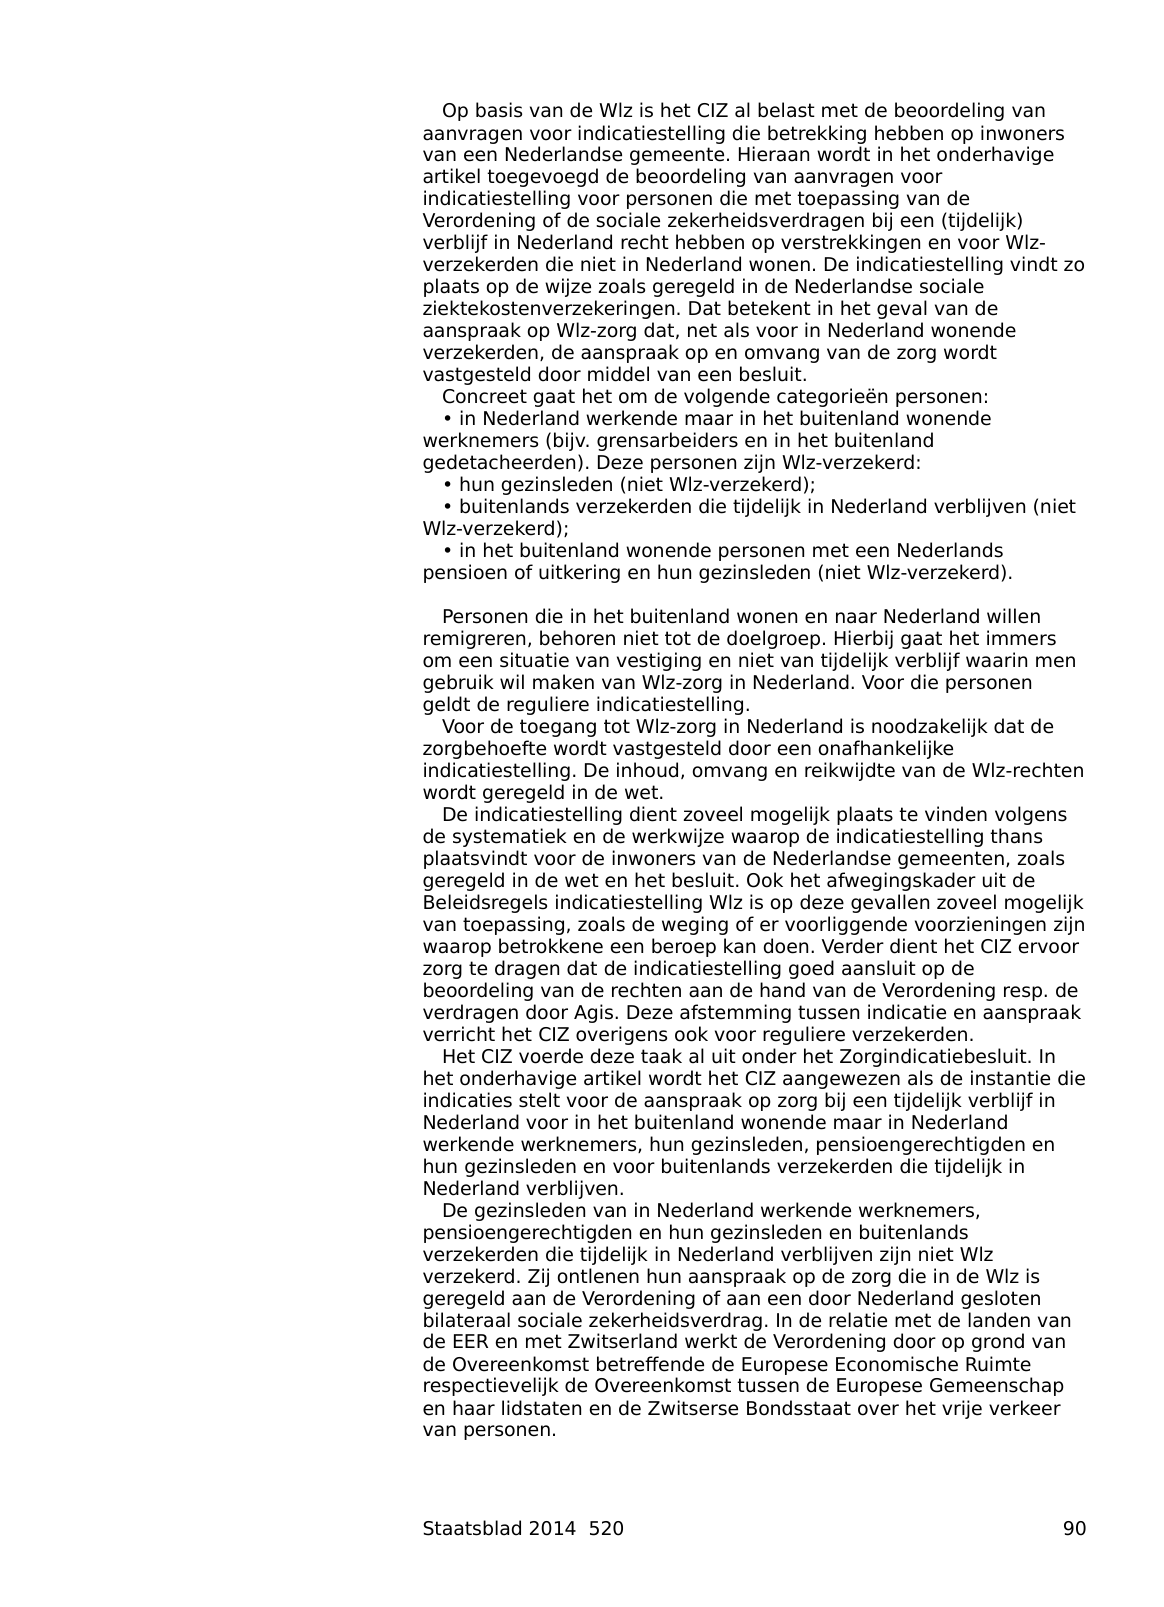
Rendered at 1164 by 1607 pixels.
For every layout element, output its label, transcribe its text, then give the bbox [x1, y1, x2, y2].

text • hun gezinsleden (niet Wlz-verzekerd); [422, 474, 1087, 496]
text • in het buitenland wonende personen met een Nederlands pensioen of uitkering en hun gezinsleden (niet Wlz-verzekerd). [422, 540, 1087, 584]
text Concreet gaat het om de volgende categorieën personen: [422, 386, 1087, 408]
text Voor de toegang tot Wlz-zorg in Nederland is noodzakelijk dat de zorgbehoefte wordt vastgesteld door een onafhankelijke indicatiestelling. De inhoud, omvang en reikwijdte van de Wlz-rechten wordt geregeld in de wet. [422, 716, 1087, 804]
text De gezinsleden van in Nederland werkende werknemers, pensioengerechtigden en hun gezinsleden en buitenlands verzekerden die tijdelijk in Nederland verblijven zijn niet Wlz verzekerd. Zij ontlenen hun aanspraak op de zorg die in de Wlz is geregeld aan de Verordening of aan een door Nederland gesloten bilateraal sociale zekerheidsverdrag. In de relatie met de landen van de EER en met Zwitserland werkt de Verordening door op grond van de Overeenkomst betreffende de Europese Economische Ruimte respectievelijk de Overeenkomst tussen de Europese Gemeenschap en haar lidstaten en de Zwitserse Bondsstaat over het vrije verkeer van personen. [422, 1199, 1087, 1441]
text Op basis van de Wlz is het CIZ al belast met de beoordeling van aanvragen voor indicatiestelling die betrekking hebben op inwoners van een Nederlandse gemeente. Hieraan wordt in het onderhavige artikel toegevoegd de beoordeling van aanvragen voor indicatiestelling voor personen die met toepassing van de Verordening of de sociale zekerheidsverdragen bij een (tijdelijk) verblijf in Nederland recht hebben op verstrekkingen en voor Wlz-verzekerden die niet in Nederland wonen. De indicatiestelling vindt zo plaats op de wijze zoals geregeld in de Nederlandse sociale ziektekostenverzekeringen. Dat betekent in het geval van de aanspraak op Wlz-zorg dat, net als voor in Nederland wonende verzekerden, de aanspraak op en omvang van de zorg wordt vastgesteld door middel van een besluit. [422, 100, 1087, 386]
text • in Nederland werkende maar in het buitenland wonende werknemers (bijv. grensarbeiders en in het buitenland gedetacheerden). Deze personen zijn Wlz-verzekerd: [422, 408, 1087, 474]
text De indicatiestelling dient zoveel mogelijk plaats te vinden volgens de systematiek en de werkwijze waarop de indicatiestelling thans plaatsvindt voor de inwoners van de Nederlandse gemeenten, zoals geregeld in de wet en het besluit. Ook het afwegingskader uit de Beleidsregels indicatiestelling Wlz is op deze gevallen zoveel mogelijk van toepassing, zoals de weging of er voorliggende voorzieningen zijn waarop betrokkene een beroep kan doen. Verder dient het CIZ ervoor zorg te dragen dat de indicatiestelling goed aansluit op de beoordeling van de rechten aan de hand van de Verordening resp. de verdragen door Agis. Deze afstemming tussen indicatie en aanspraak verricht het CIZ overigens ook voor reguliere verzekerden. [422, 804, 1087, 1046]
text Personen die in het buitenland wonen en naar Nederland willen remigreren, behoren niet tot de doelgroep. Hierbij gaat het immers om een situatie van vestiging en niet van tijdelijk verblijf waarin men gebruik wil maken van Wlz-zorg in Nederland. Voor die personen geldt de reguliere indicatiestelling. [422, 606, 1087, 716]
text Het CIZ voerde deze taak al uit onder het Zorgindicatiebesluit. In het onderhavige artikel wordt het CIZ aangewezen als de instantie die indicaties stelt voor de aanspraak op zorg bij een tijdelijk verblijf in Nederland voor in het buitenland wonende maar in Nederland werkende werknemers, hun gezinsleden, pensioengerechtigden en hun gezinsleden en voor buitenlands verzekerden die tijdelijk in Nederland verblijven. [422, 1046, 1087, 1199]
text • buitenlands verzekerden die tijdelijk in Nederland verblijven (niet Wlz-verzekerd); [422, 496, 1087, 540]
